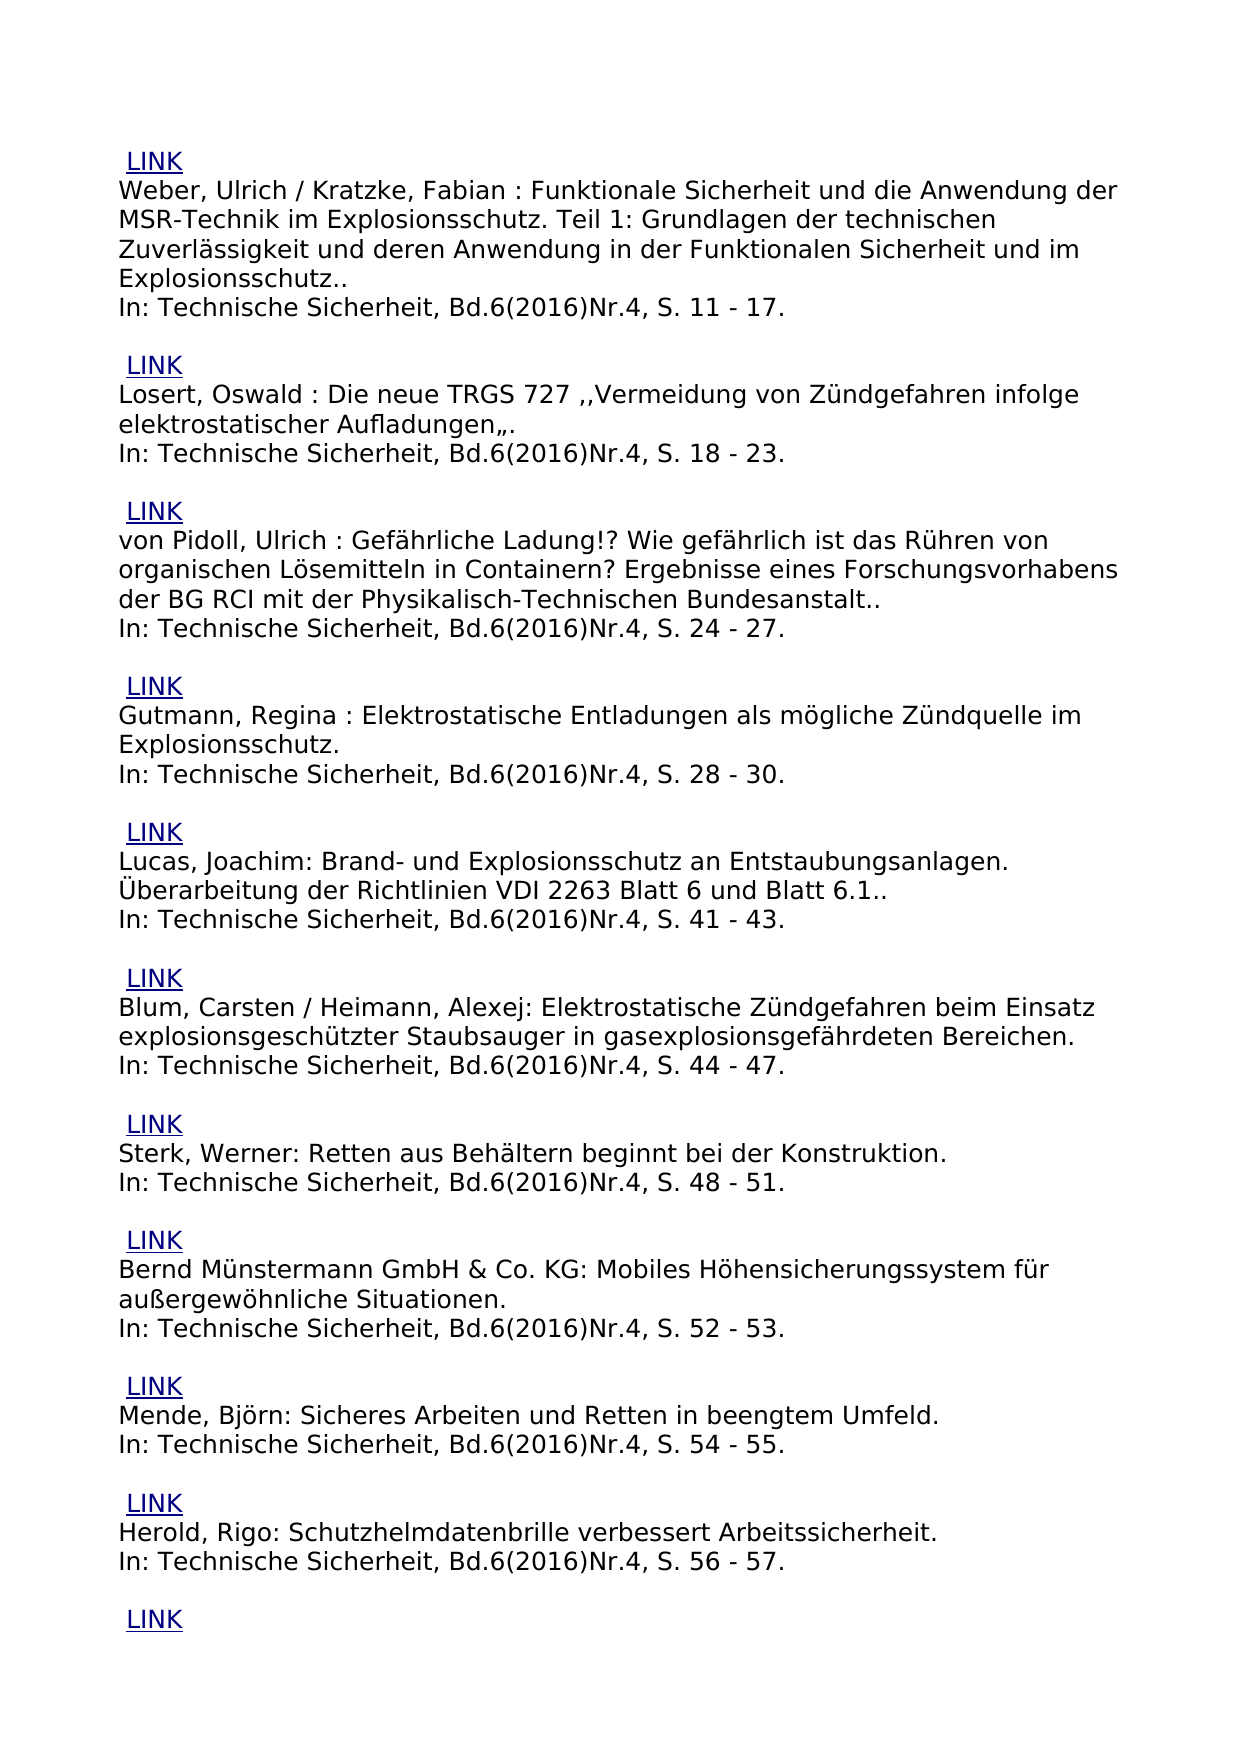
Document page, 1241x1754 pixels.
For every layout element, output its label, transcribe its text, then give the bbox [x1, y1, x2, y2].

text LINK Weber, Ulrich / Kratzke, Fabian : Funktionale Sicherheit und die Anwendung der MSR-Technik im Explosionsschutz. Teil 1: Grundlagen der technischen Zuverlässigkeit und deren Anwendung in der Funktionalen Sicherheit und im Explosionsschutz.. In: Technische Sicherheit, Bd.6(2016)Nr.4, S. 11 - 17. LINK Losert, Oswald : Die neue TRGS 727 ,,Vermeidung von Zündgefahren infolge elektrostatischer Aufladungen„. In: Technische Sicherheit, Bd.6(2016)Nr.4, S. 18 - 23. LINK von Pidoll, Ulrich : Gefährliche Ladung!? Wie gefährlich ist das Rühren von organischen Lösemitteln in Containern? Ergebnisse eines Forschungsvorhabens der BG RCI mit der Physikalisch-Technischen Bundesanstalt.. In: Technische Sicherheit, Bd.6(2016)Nr.4, S. 24 - 27. LINK Gutmann, Regina : Elektrostatische Entladungen als mögliche Zündquelle im Explosionsschutz. In: Technische Sicherheit, Bd.6(2016)Nr.4, S. 28 - 30. LINK Lucas, Joachim: Brand- und Explosionsschutz an Entstaubungsanlagen. Überarbeitung der Richtlinien VDI 2263 Blatt 6 und Blatt 6.1.. In: Technische Sicherheit, Bd.6(2016)Nr.4, S. 41 - 43. LINK Blum, Carsten / Heimann, Alexej: Elektrostatische Zündgefahren beim Einsatz explosionsgeschützter Staubsauger in gasexplosionsgefährdeten Bereichen. In: Technische Sicherheit, Bd.6(2016)Nr.4, S. 44 - 47. LINK Sterk, Werner: Retten aus Behältern beginnt bei der Konstruktion. In: Technische Sicherheit, Bd.6(2016)Nr.4, S. 48 - 51. LINK Bernd Münstermann GmbH & Co. KG: Mobiles Höhensicherungssystem für außergewöhnliche Situationen. In: Technische Sicherheit, Bd.6(2016)Nr.4, S. 52 - 53. LINK Mende, Björn: Sicheres Arbeiten und Retten in beengtem Umfeld. In: Technische Sicherheit, Bd.6(2016)Nr.4, S. 54 - 55. LINK Herold, Rigo: Schutzhelmdatenbrille verbessert Arbeitssicherheit. In: Technische Sicherheit, Bd.6(2016)Nr.4, S. 56 - 57. LINK [118, 118, 1122, 1635]
